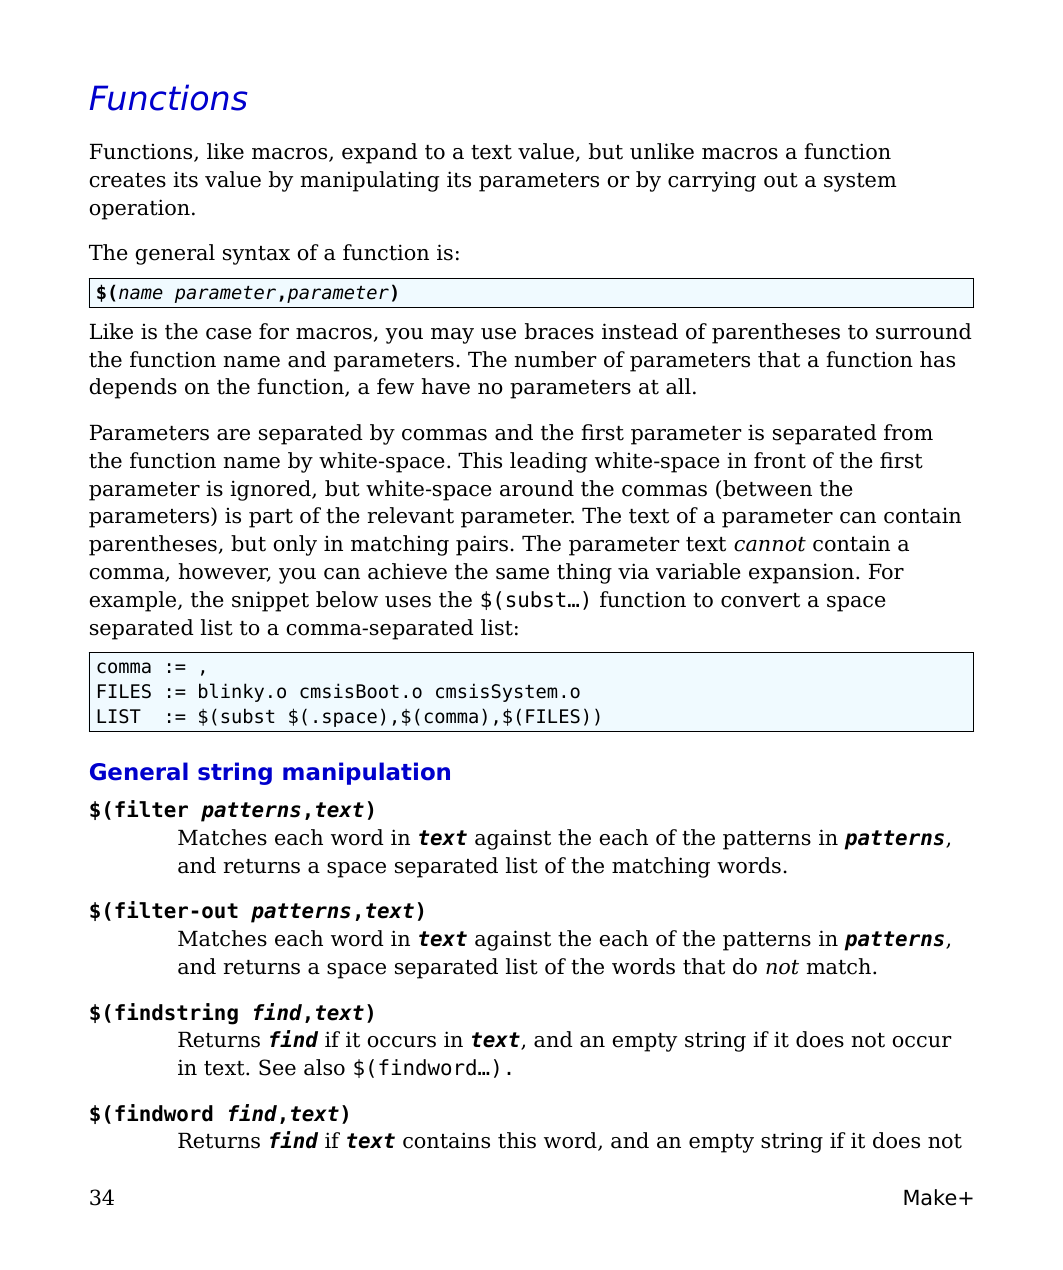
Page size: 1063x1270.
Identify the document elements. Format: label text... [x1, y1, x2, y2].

text $(findstring find,text) Returns find if it occurs in text, and an empty string if it does not occur in text. See also $(findword…). [88, 1001, 974, 1080]
text Like is the case for macros, you may use braces instead of parentheses to surround the function name and parameters. The number of parameters that a function has depends on the function, a few have no parameters at all. [88, 320, 974, 400]
text LIST := $(subst $(.space),$(comma),$(FILES)) [90, 702, 973, 731]
subtitle Functions [88, 80, 974, 119]
text $(filter-out patterns,text) Matches each word in text against the each of the patterns in patterns, and returns a space separated list of the words that do not match. [88, 899, 974, 979]
text The general syntax of a function is: [88, 241, 974, 266]
subtitle General string manipulation [88, 759, 974, 786]
text $(name parameter,parameter) [90, 279, 973, 307]
text $(findword find,text) Returns find if text contains this word, and an empty string if it does not [88, 1102, 974, 1154]
text FILES := blinky.o cmsisBoot.o cmsisSystem.o [90, 677, 973, 702]
text comma := , [90, 653, 973, 677]
text $(filter patterns,text) Matches each word in text against the each of the patterns in patterns, and returns a space separated list of the matching words. [88, 798, 974, 878]
text Functions, like macros, expand to a text value, but unlike macros a function creates its value by manipulating its parameters or by carrying out a system operation. [88, 140, 974, 220]
text Parameters are separated by commas and the first parameter is separated from the function name by white-space. This leading white-space in front of the first parameter is ignored, but white-space around the commas (between the parameters) is part of the relevant parameter. The text of a parameter can contain parentheses, but only in matching pairs. The parameter text cannot contain a comma, however, you can achieve the same thing via variable expansion. For example, the snippet below uses the $(subst…) function to convert a space separated list to a comma-separated list: [88, 421, 974, 640]
